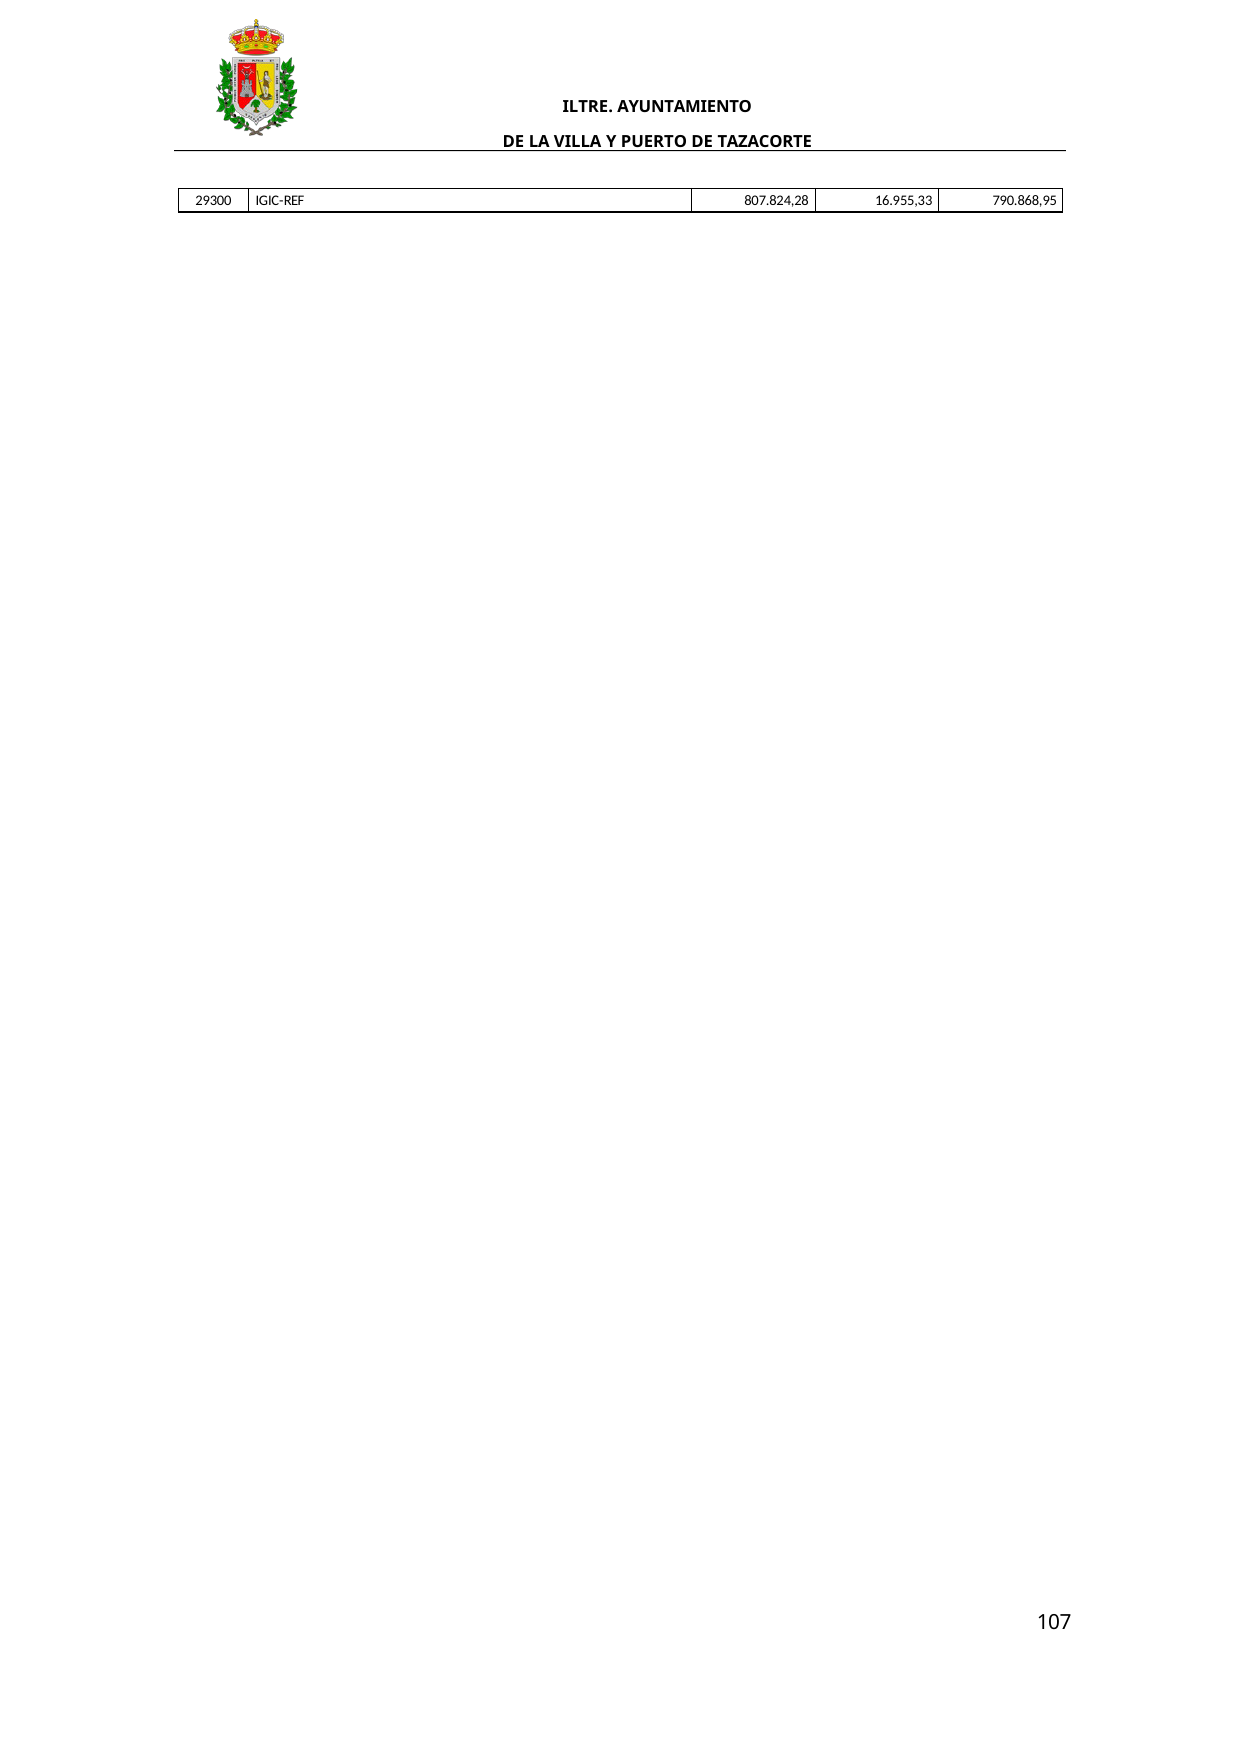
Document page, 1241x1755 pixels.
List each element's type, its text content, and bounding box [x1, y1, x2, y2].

table_cell 29300 [179, 189, 248, 211]
table_cell IGIC-REF [249, 189, 691, 211]
table_cell 790.868,95 [939, 189, 1062, 211]
table_cell 807.824,28 [692, 189, 815, 211]
table_cell 16.955,33 [816, 189, 938, 211]
